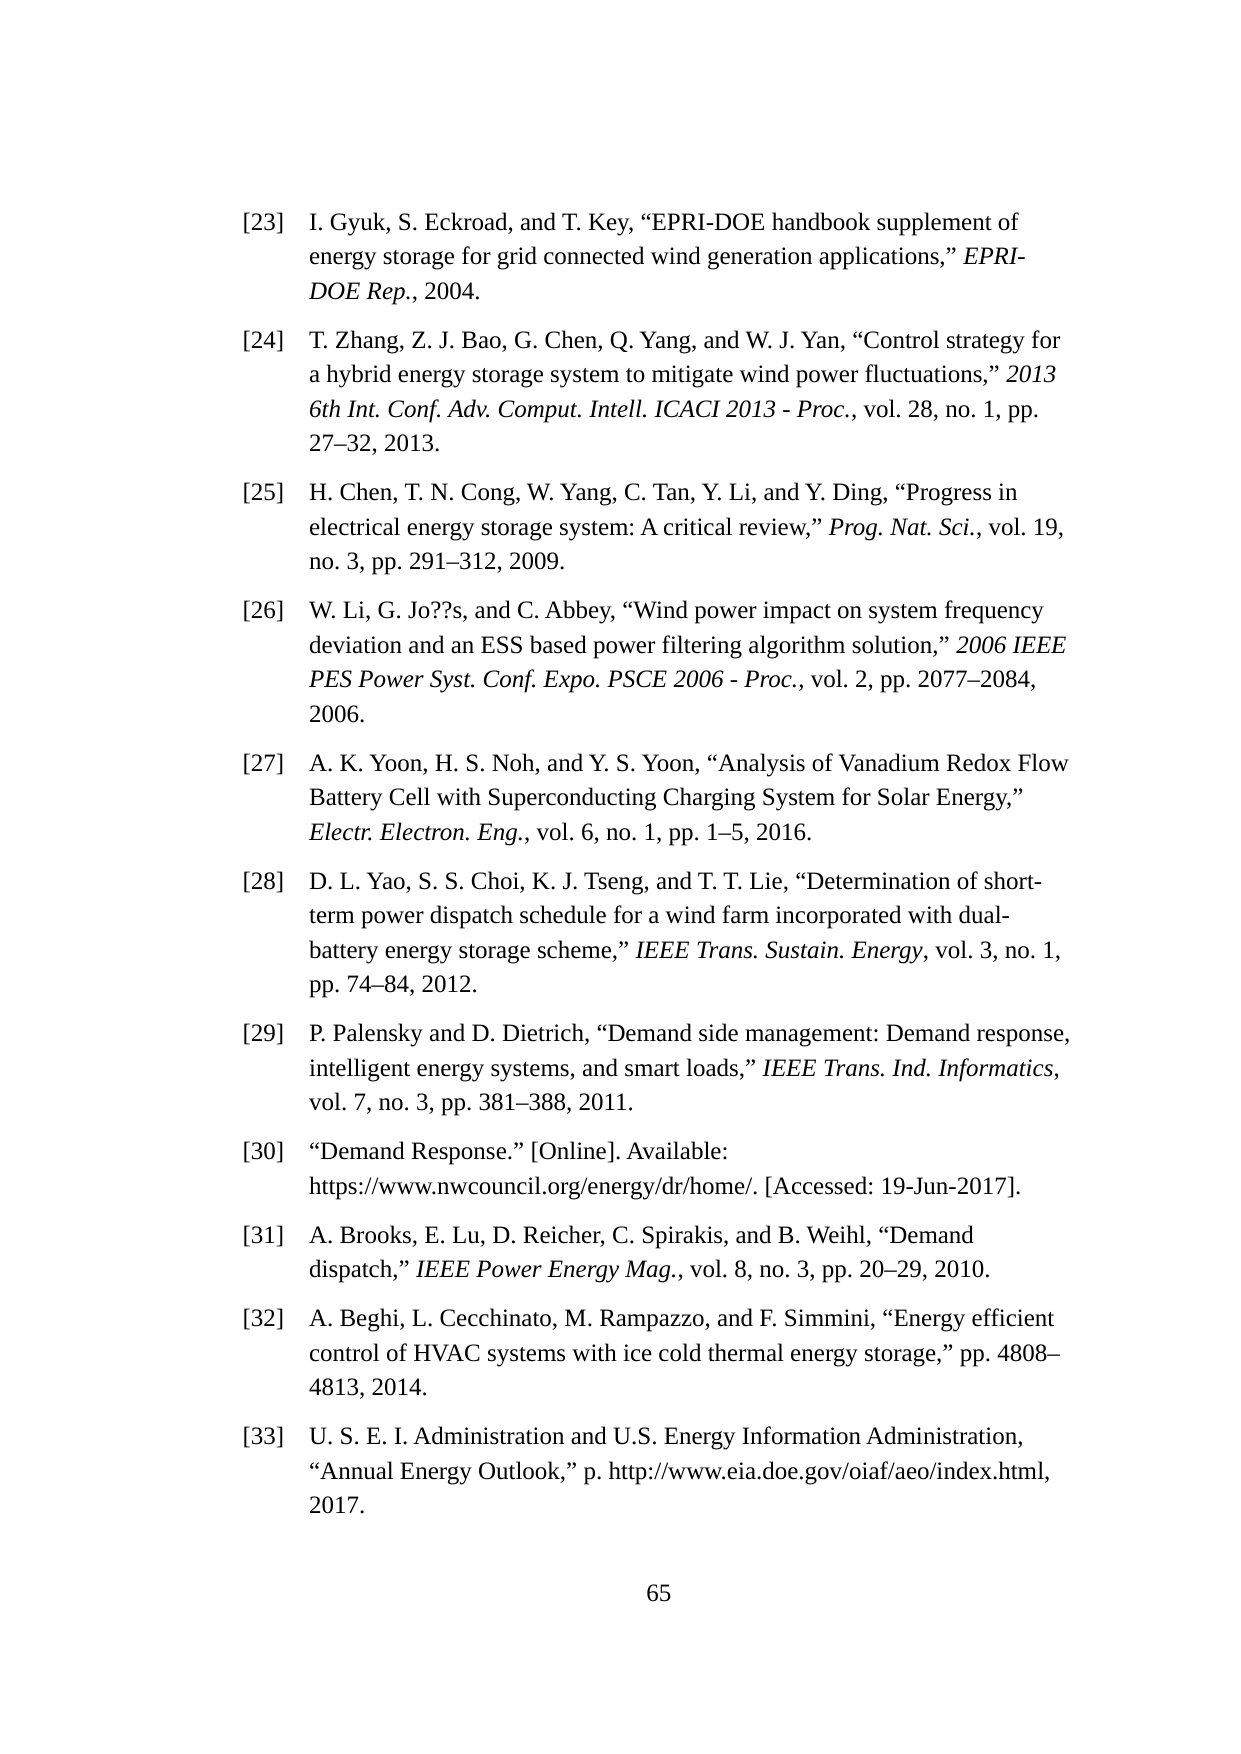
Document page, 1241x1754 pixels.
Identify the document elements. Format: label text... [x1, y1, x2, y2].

text [27] A. K. Yoon, H. S. Noh, and Y. S. Yoon, “Analysis of Vanadium Redox Flow Battery Cell with Superconducting Charging System for Solar Energy,” Electr. Electron. Eng., vol. 6, no. 1, pp. 1–5, 2016. [242, 748, 1075, 846]
text [29] P. Palensky and D. Dietrich, “Demand side management: Demand response, intelligent energy systems, and smart loads,” IEEE Trans. Ind. Informatics, vol. 7, no. 3, pp. 381–388, 2011. [242, 1018, 1075, 1116]
text [30] “Demand Response.” [Online]. Available: https://www.nwcouncil.org/energy/dr/home/. [Accessed: 19-Jun-2017]. [242, 1136, 1075, 1199]
text [31] A. Brooks, E. Lu, D. Reicher, C. Spirakis, and B. Weihl, “Demand dispatch,” IEEE Power Energy Mag., vol. 8, no. 3, pp. 20–29, 2010. [242, 1220, 1075, 1283]
text [23] I. Gyuk, S. Eckroad, and T. Key, “EPRI-DOE handbook supplement of energy storage for grid connected wind generation applications,” EPRI-DOE Rep., 2004. [242, 207, 1075, 304]
text [33] U. S. E. I. Administration and U.S. Energy Information Administration, “Annual Energy Outlook,” p. http://www.eia.doe.gov/oiaf/aeo/index.html, 2017. [242, 1421, 1075, 1519]
text [28] D. L. Yao, S. S. Choi, K. J. Tseng, and T. T. Lie, “Determination of short-term power dispatch schedule for a wind farm incorporated with dual-battery energy storage scheme,” IEEE Trans. Sustain. Energy, vol. 3, no. 1, pp. 74–84, 2012. [242, 866, 1075, 998]
text [25] H. Chen, T. N. Cong, W. Yang, C. Tan, Y. Li, and Y. Ding, “Progress in electrical energy storage system: A critical review,” Prog. Nat. Sci., vol. 19, no. 3, pp. 291–312, 2009. [242, 477, 1075, 575]
text [24] T. Zhang, Z. J. Bao, G. Chen, Q. Yang, and W. J. Yan, “Control strategy for a hybrid energy storage system to mitigate wind power fluctuations,” 2013 6th Int. Conf. Adv. Comput. Intell. ICACI 2013 - Proc., vol. 28, no. 1, pp. 27–32, 2013. [242, 325, 1075, 457]
text [32] A. Beghi, L. Cecchinato, M. Rampazzo, and F. Simmini, “Energy efficient control of HVAC systems with ice cold thermal energy storage,” pp. 4808–4813, 2014. [242, 1303, 1075, 1401]
text [26] W. Li, G. Jo??s, and C. Abbey, “Wind power impact on system frequency deviation and an ESS based power filtering algorithm solution,” 2006 IEEE PES Power Syst. Conf. Expo. PSCE 2006 - Proc., vol. 2, pp. 2077–2084, 2006. [242, 595, 1075, 727]
